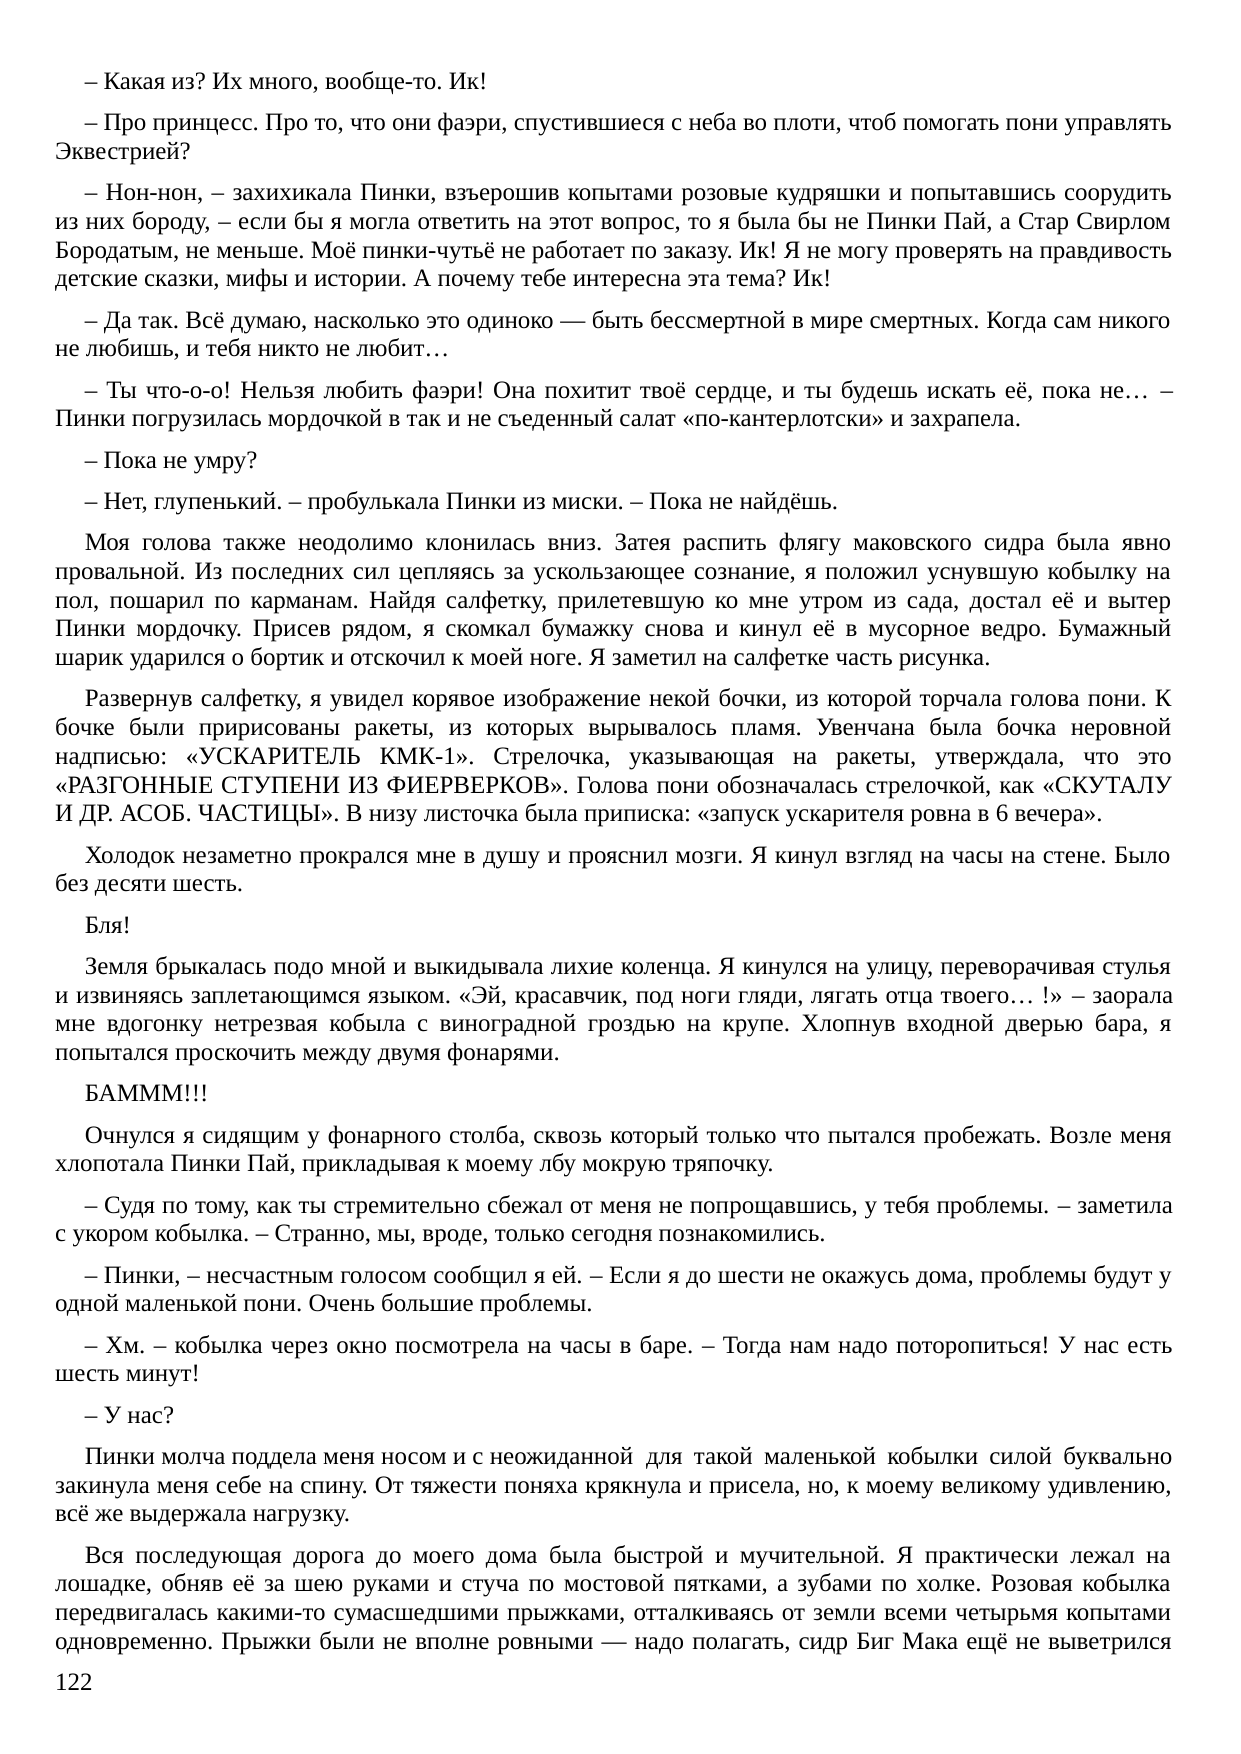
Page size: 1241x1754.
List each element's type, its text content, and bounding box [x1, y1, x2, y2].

text Моя голова также неодолимо клонилась вниз. Затея распить флягу маковского сидра была явно провальной. Из последних сил цепляясь за ускользающее сознание, я положил уснувшую кобылку на пол, пошарил по карманам. Найдя салфетку, прилетевшую ко мне утром из сада, достал её и вытер Пинки мордочку. Присев рядом, я скомкал бумажку снова и кинул её в мусорное ведро. Бумажный шарик ударился о бортик и отскочил к моей ноге. Я заметил на салфетке часть рисунка. [55, 527, 1173, 671]
text – Пинки, – несчастным голосом сообщил я ей. – Если я до шести не окажусь дома, проблемы будут у одной маленькой пони. Очень большие проблемы. [55, 1260, 1173, 1317]
text Развернув салфетку, я увидел корявое изображение некой бочки, из которой торчала голова пони. К бочке были пририсованы ракеты, из которых вырывалось пламя. Увенчана была бочка неровной надписью: «УСКАРИТЕЛЬ КМК-1». Стрелочка, указывающая на ракеты, утверждала, что это «РАЗГОННЫЕ СТУПЕНИ ИЗ ФИЕРВЕРКОВ». Голова пони обозначалась стрелочкой, как «СКУТАЛУ И ДР. АСОБ. ЧАСТИЦЫ». В низу листочка была приписка: «запуск ускарителя ровна в 6 вечера». [55, 683, 1173, 827]
text – Пока не умру? [55, 445, 1173, 473]
text Пинки молча поддела меня носом и с неожиданной для такой маленькой кобылки силой буквально закинула меня себе на спину. От тяжести поняха крякнула и присела, но, к моему великому удивлению, всё же выдержала нагрузку. [55, 1441, 1173, 1527]
text – Про принцесс. Про то, что они фаэри, спустившиеся с неба во плоти, чтоб помогать пони управлять Эквестрией? [55, 107, 1173, 165]
text – Какая из? Их много, вообще-то. Ик! [55, 66, 1173, 95]
text – Судя по тому, как ты стремительно сбежал от меня не попрощавшись, у тебя проблемы. – заметила с укором кобылка. – Странно, мы, вроде, только сегодня познакомились. [55, 1190, 1173, 1247]
text – Да так. Всё думаю, насколько это одиноко — быть бессмертной в мире смертных. Когда сам никого не любишь, и тебя никто не любит… [55, 305, 1173, 362]
text – У нас? [55, 1400, 1173, 1428]
text – Нон-нон, – захихикала Пинки, взъерошив копытами розовые кудряшки и попытавшись соорудить из них бороду, – если бы я могла ответить на этот вопрос, то я была бы не Пинки Пай, а Стар Свирлом Бородатым, не меньше. Моё пинки-чутьё не работает по заказу. Ик! Я не могу проверять на правдивость детские сказки, мифы и истории. А почему тебе интересна эта тема? Ик! [55, 177, 1173, 292]
text Вся последующая дорога до моего дома была быстрой и мучительной. Я практически лежал на лошадке, обняв её за шею руками и стуча по мостовой пятками, а зубами по холке. Розовая кобылка передвигалась какими-то сумасшедшими прыжками, отталкиваясь от земли всеми четырьмя копытами одновременно. Прыжки были не вполне ровными — надо полагать, сидр Биг Мака ещё не выветрился [55, 1540, 1173, 1655]
text Бля! [55, 910, 1173, 938]
text – Хм. – кобылка через окно посмотрела на часы в баре. – Тогда нам надо поторопиться! У нас есть шесть минут! [55, 1330, 1173, 1387]
text БАМММ!!! [55, 1078, 1173, 1107]
text Земля брыкалась подо мной и выкидывала лихие коленца. Я кинулся на улицу, переворачивая стулья и извиняясь заплетающимся языком. «Эй, красавчик, под ноги гляди, лягать отца твоего… !» – заорала мне вдогонку нетрезвая кобыла с виноградной гроздью на крупе. Хлопнув входной дверью бара, я попытался проскочить между двумя фонарями. [55, 951, 1173, 1066]
text – Ты что-о-о! Нельзя любить фаэри! Она похитит твоё сердце, и ты будешь искать её, пока не… – Пинки погрузилась мордочкой в так и не съеденный салат «по-кантерлотски» и захрапела. [55, 375, 1173, 432]
text – Нет, глупенький. – пробулькала Пинки из миски. – Пока не найдёшь. [55, 486, 1173, 515]
text Очнулся я сидящим у фонарного столба, сквозь который только что пытался пробежать. Возле меня хлопотала Пинки Пай, прикладывая к моему лбу мокрую тряпочку. [55, 1120, 1173, 1177]
text Холодок незаметно прокрался мне в душу и прояснил мозги. Я кинул взгляд на часы на стене. Было без десяти шесть. [55, 840, 1173, 897]
